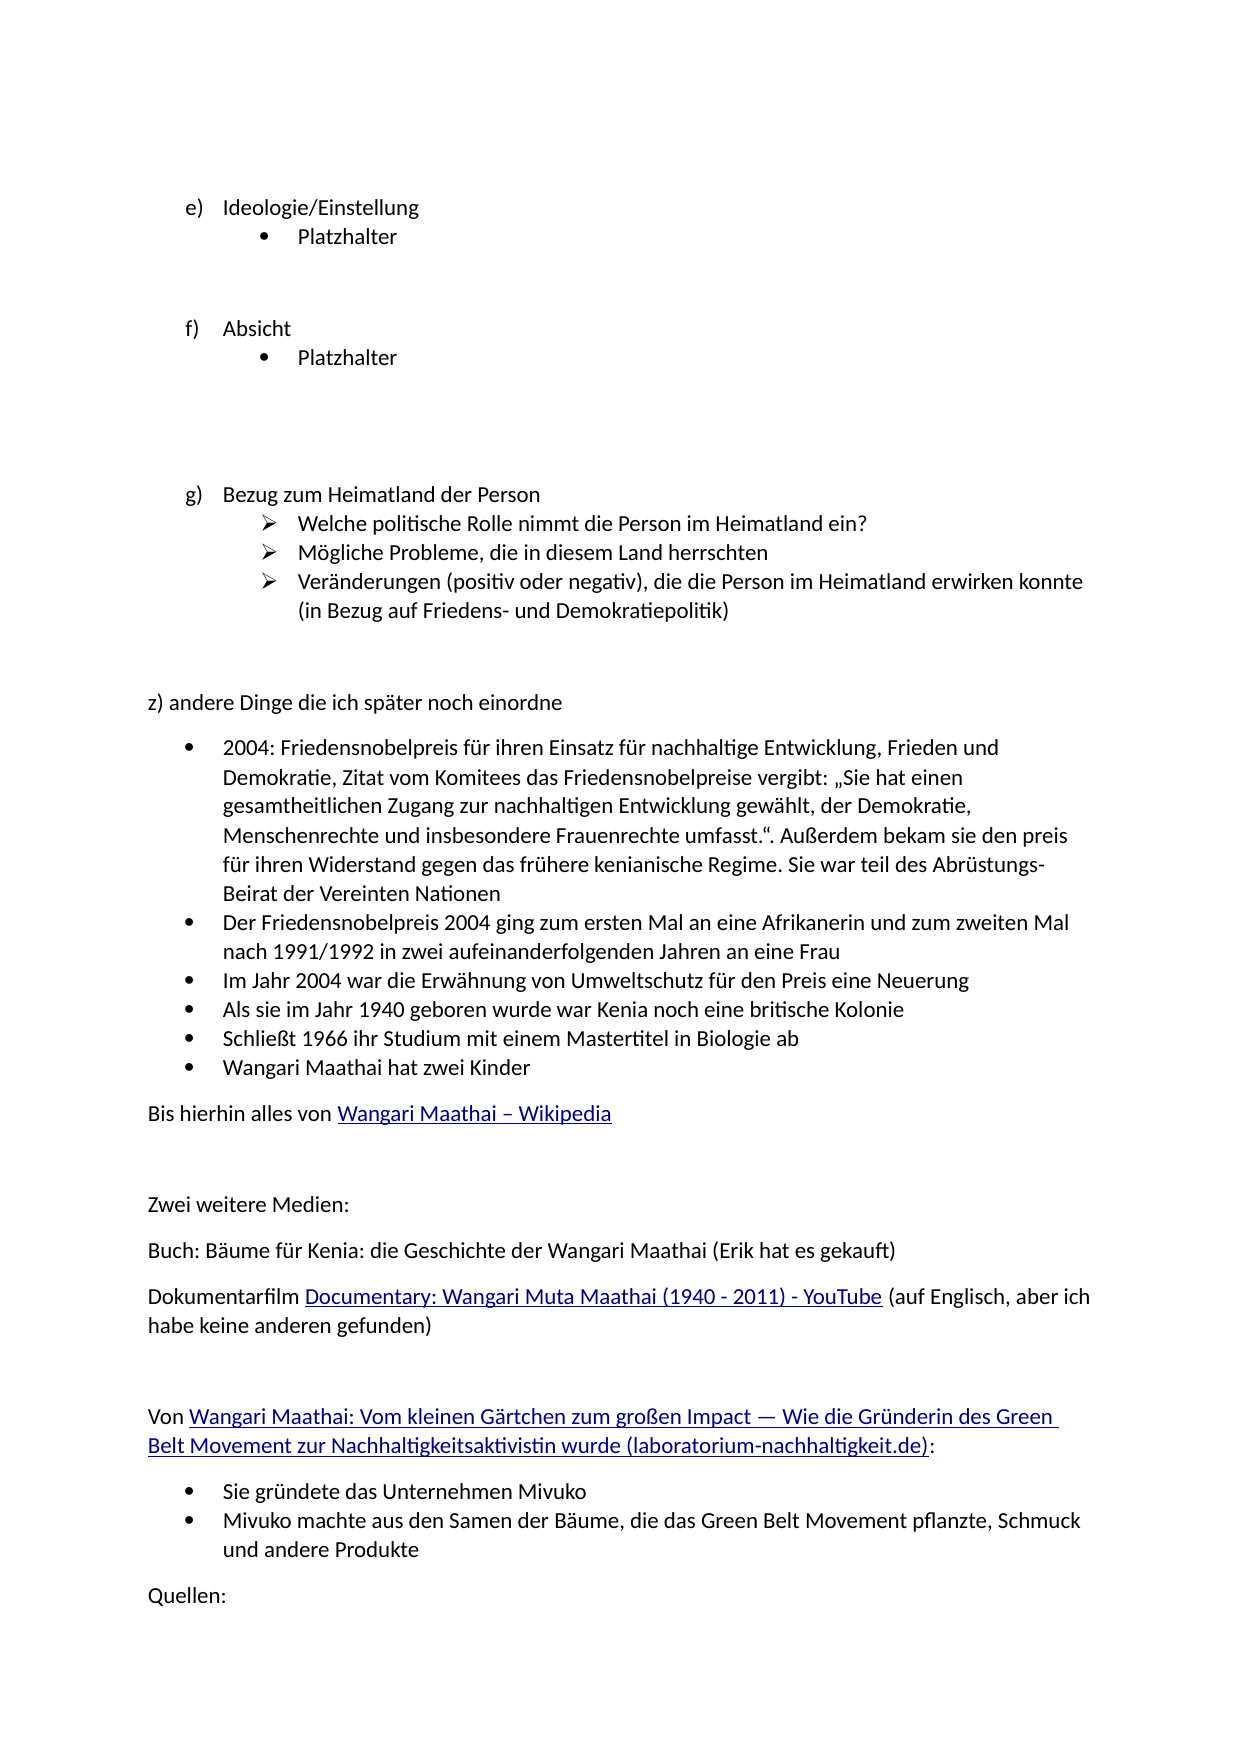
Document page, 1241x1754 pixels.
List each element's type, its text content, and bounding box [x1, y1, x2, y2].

list Als sie im Jahr 1940 geboren wurde war Kenia noch eine britische Kolonie [185, 995, 1093, 1023]
list Welche politische Rolle nimmt die Person im Heimatland ein? [260, 509, 1093, 537]
text Buch: Bäume für Kenia: die Geschichte der Wangari Maathai (Erik hat es gekauft) [148, 1236, 1093, 1264]
list 2004: Friedensnobelpreis für ihren Einsatz für nachhaltige Entwicklung, Frieden und Demokratie, Zitat vom Komitees das Friedensnobelpreise vergibt: „Sie hat einen gesamtheitlichen Zugang zur nachhaltigen Entwicklung gewählt, der Demokratie, Menschenrechte und insbesondere Frauenrechte umfasst.“. Außerdem bekam sie den preis für ihren Widerstand gegen das frühere kenianische Regime. Sie war teil des Abrüstungs-Beirat der Vereinten Nationen [185, 733, 1093, 907]
list Ideologie/Einstellung [185, 193, 1093, 221]
list Bezug zum Heimatland der Person [185, 480, 1093, 508]
text Dokumentarfilm Documentary: Wangari Muta Maathai (1940 - 2011) - YouTube (auf Englisch, aber ich habe keine anderen gefunden) [148, 1282, 1093, 1339]
list Im Jahr 2004 war die Erwähnung von Umweltschutz für den Preis eine Neuerung [185, 966, 1093, 994]
list Sie gründete das Unternehmen Mivuko [185, 1477, 1093, 1505]
text Von Wangari Maathai: Vom kleinen Gärtchen zum großen Impact — Wie die Gründerin des Green Belt Movement zur Nachhaltigkeitsaktivistin wurde (laboratorium-nachhaltigkeit.de): [148, 1402, 1093, 1459]
list Veränderungen (positiv oder negativ), die die Person im Heimatland erwirken konnte (in Bezug auf Friedens- und Demokratiepolitik) [260, 567, 1093, 624]
text Bis hierhin alles von Wangari Maathai – Wikipedia [148, 1099, 1093, 1127]
list Mivuko machte aus den Samen der Bäume, die das Green Belt Movement pflanzte, Schmuck und andere Produkte [185, 1506, 1093, 1563]
list Absicht [185, 314, 1093, 342]
list Wangari Maathai hat zwei Kinder [185, 1053, 1093, 1081]
list Schließt 1966 ihr Studium mit einem Mastertitel in Biologie ab [185, 1024, 1093, 1052]
list Platzhalter [260, 343, 1093, 371]
list Mögliche Probleme, die in diesem Land herrschten [260, 538, 1093, 566]
text Zwei weitere Medien: [148, 1190, 1093, 1218]
list Platzhalter [260, 222, 1093, 250]
text z) andere Dinge die ich später noch einordne [148, 688, 1093, 716]
text Quellen: [148, 1581, 1093, 1609]
list Der Friedensnobelpreis 2004 ging zum ersten Mal an eine Afrikanerin und zum zweiten Mal nach 1991/1992 in zwei aufeinanderfolgenden Jahren an eine Frau [185, 908, 1093, 965]
